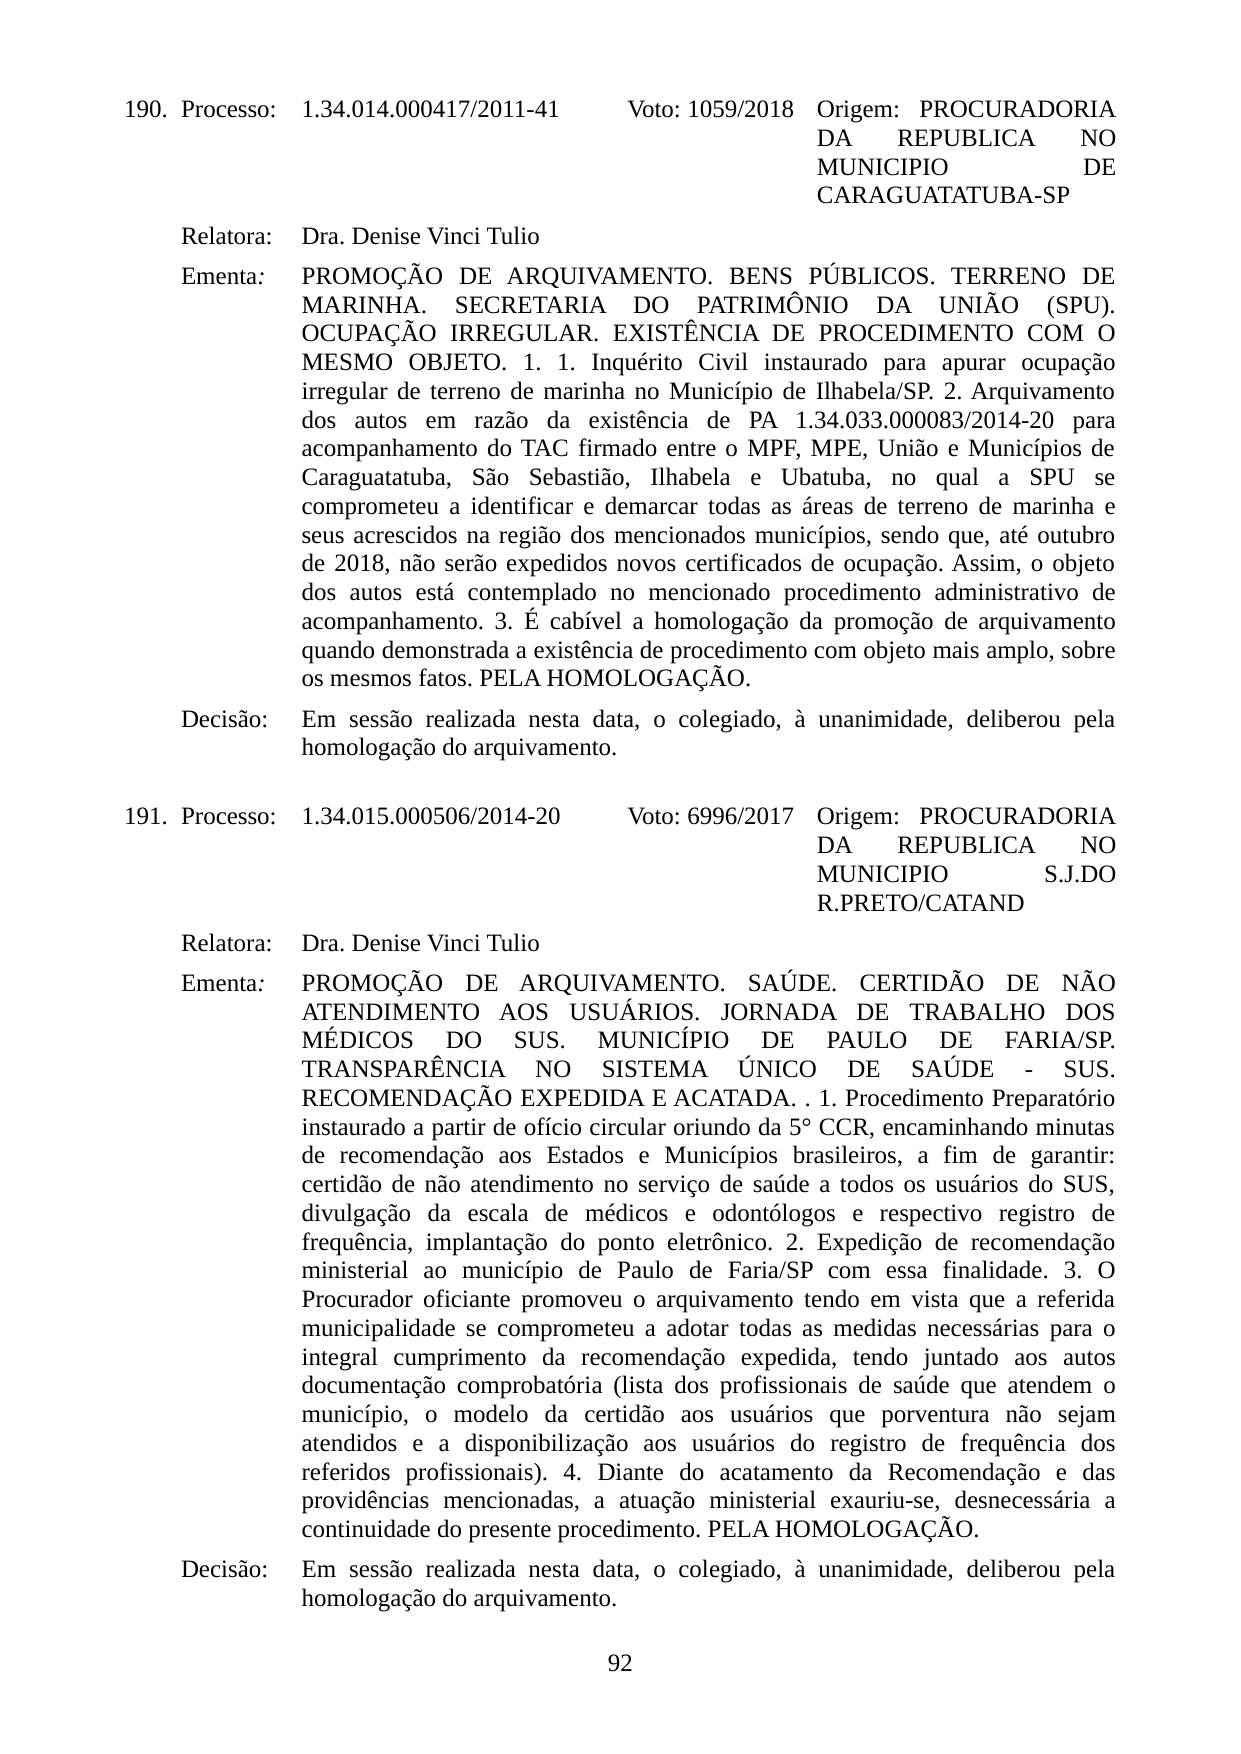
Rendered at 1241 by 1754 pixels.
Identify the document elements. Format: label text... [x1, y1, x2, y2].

table_cell Relatora: [175, 215, 296, 255]
table_cell [118, 698, 175, 767]
table_cell Dra. Denise Vinci Tulio [296, 922, 1122, 962]
table_cell Ementa: [175, 962, 296, 1549]
table_header Voto: 1059/2018 [621, 89, 811, 215]
table_cell [118, 215, 175, 255]
table_header 1.34.014.000417/2011-41 [296, 89, 621, 215]
table_header Voto: 6996/2017 [621, 796, 811, 922]
table_cell Em sessão realizada nesta data, o colegiado, à unanimidade, deliberou pela homologação do arquivamento. [296, 698, 1122, 767]
table_header 1.34.015.000506/2014-20 [296, 796, 621, 922]
table_cell Dra. Denise Vinci Tulio [296, 215, 1122, 255]
table_header 191. [118, 796, 175, 922]
table_cell Decisão: [175, 1549, 296, 1618]
table_cell [118, 255, 175, 698]
table_cell Ementa: [175, 255, 296, 698]
table_cell Em sessão realizada nesta data, o colegiado, à unanimidade, deliberou pela homologação do arquivamento. [296, 1549, 1122, 1618]
table_cell Relatora: [175, 922, 296, 962]
table_header Origem: PROCURADORIA DA REPUBLICA NO MUNICIPIO S.J.DO R.PRETO/CATAND [811, 796, 1122, 922]
table_cell PROMOÇÃO DE ARQUIVAMENTO. BENS PÚBLICOS. TERRENO DE MARINHA. SECRETARIA DO PATRIMÔNIO DA UNIÃO (SPU). OCUPAÇÃO IRREGULAR. EXISTÊNCIA DE PROCEDIMENTO COM O MESMO OBJETO. 1. 1. Inquérito Civil instaurado para apurar ocupação irregular de terreno de marinha no Município de Ilhabela/SP. 2. Arquivamento dos autos em razão da existência de PA 1.34.033.000083/2014-20 para acompanhamento do TAC firmado entre o MPF, MPE, União e Municípios de Caraguatatuba, São Sebastião, Ilhabela e Ubatuba, no qual a SPU se comprometeu a identificar e demarcar todas as áreas de terreno de marinha e seus acrescidos na região dos mencionados municípios, sendo que, até outubro de 2018, não serão expedidos novos certificados de ocupação. Assim, o objeto dos autos está contemplado no mencionado procedimento administrativo de acompanhamento. 3. É cabível a homologação da promoção de arquivamento quando demonstrada a existência de procedimento com objeto mais amplo, sobre os mesmos fatos. PELA HOMOLOGAÇÃO. [296, 255, 1122, 698]
table_cell PROMOÇÃO DE ARQUIVAMENTO. SAÚDE. CERTIDÃO DE NÃO ATENDIMENTO AOS USUÁRIOS. JORNADA DE TRABALHO DOS MÉDICOS DO SUS. MUNICÍPIO DE PAULO DE FARIA/SP. TRANSPARÊNCIA NO SISTEMA ÚNICO DE SAÚDE - SUS. RECOMENDAÇÃO EXPEDIDA E ACATADA. . 1. Procedimento Preparatório instaurado a partir de ofício circular oriundo da 5° CCR, encaminhando minutas de recomendação aos Estados e Municípios brasileiros, a fim de garantir: certidão de não atendimento no serviço de saúde a todos os usuários do SUS, divulgação da escala de médicos e odontólogos e respectivo registro de frequência, implantação do ponto eletrônico. 2. Expedição de recomendação ministerial ao município de Paulo de Faria/SP com essa finalidade. 3. O Procurador oficiante promoveu o arquivamento tendo em vista que a referida municipalidade se comprometeu a adotar todas as medidas necessárias para o integral cumprimento da recomendação expedida, tendo juntado aos autos documentação comprobatória (lista dos profissionais de saúde que atendem o município, o modelo da certidão aos usuários que porventura não sejam atendidos e a disponibilização aos usuários do registro de frequência dos referidos profissionais). 4. Diante do acatamento da Recomendação e das providências mencionadas, a atuação ministerial exauriu-se, desnecessária a continuidade do presente procedimento. PELA HOMOLOGAÇÃO. [296, 962, 1122, 1549]
table_header Origem: PROCURADORIA DA REPUBLICA NO MUNICIPIO DE CARAGUATATUBA-SP [811, 89, 1122, 215]
table_cell [118, 1549, 175, 1618]
table_header 190. [118, 89, 175, 215]
table_cell [118, 962, 175, 1549]
table_header Processo: [175, 89, 296, 215]
table_header Processo: [175, 796, 296, 922]
table_cell [118, 922, 175, 962]
table_cell Decisão: [175, 698, 296, 767]
